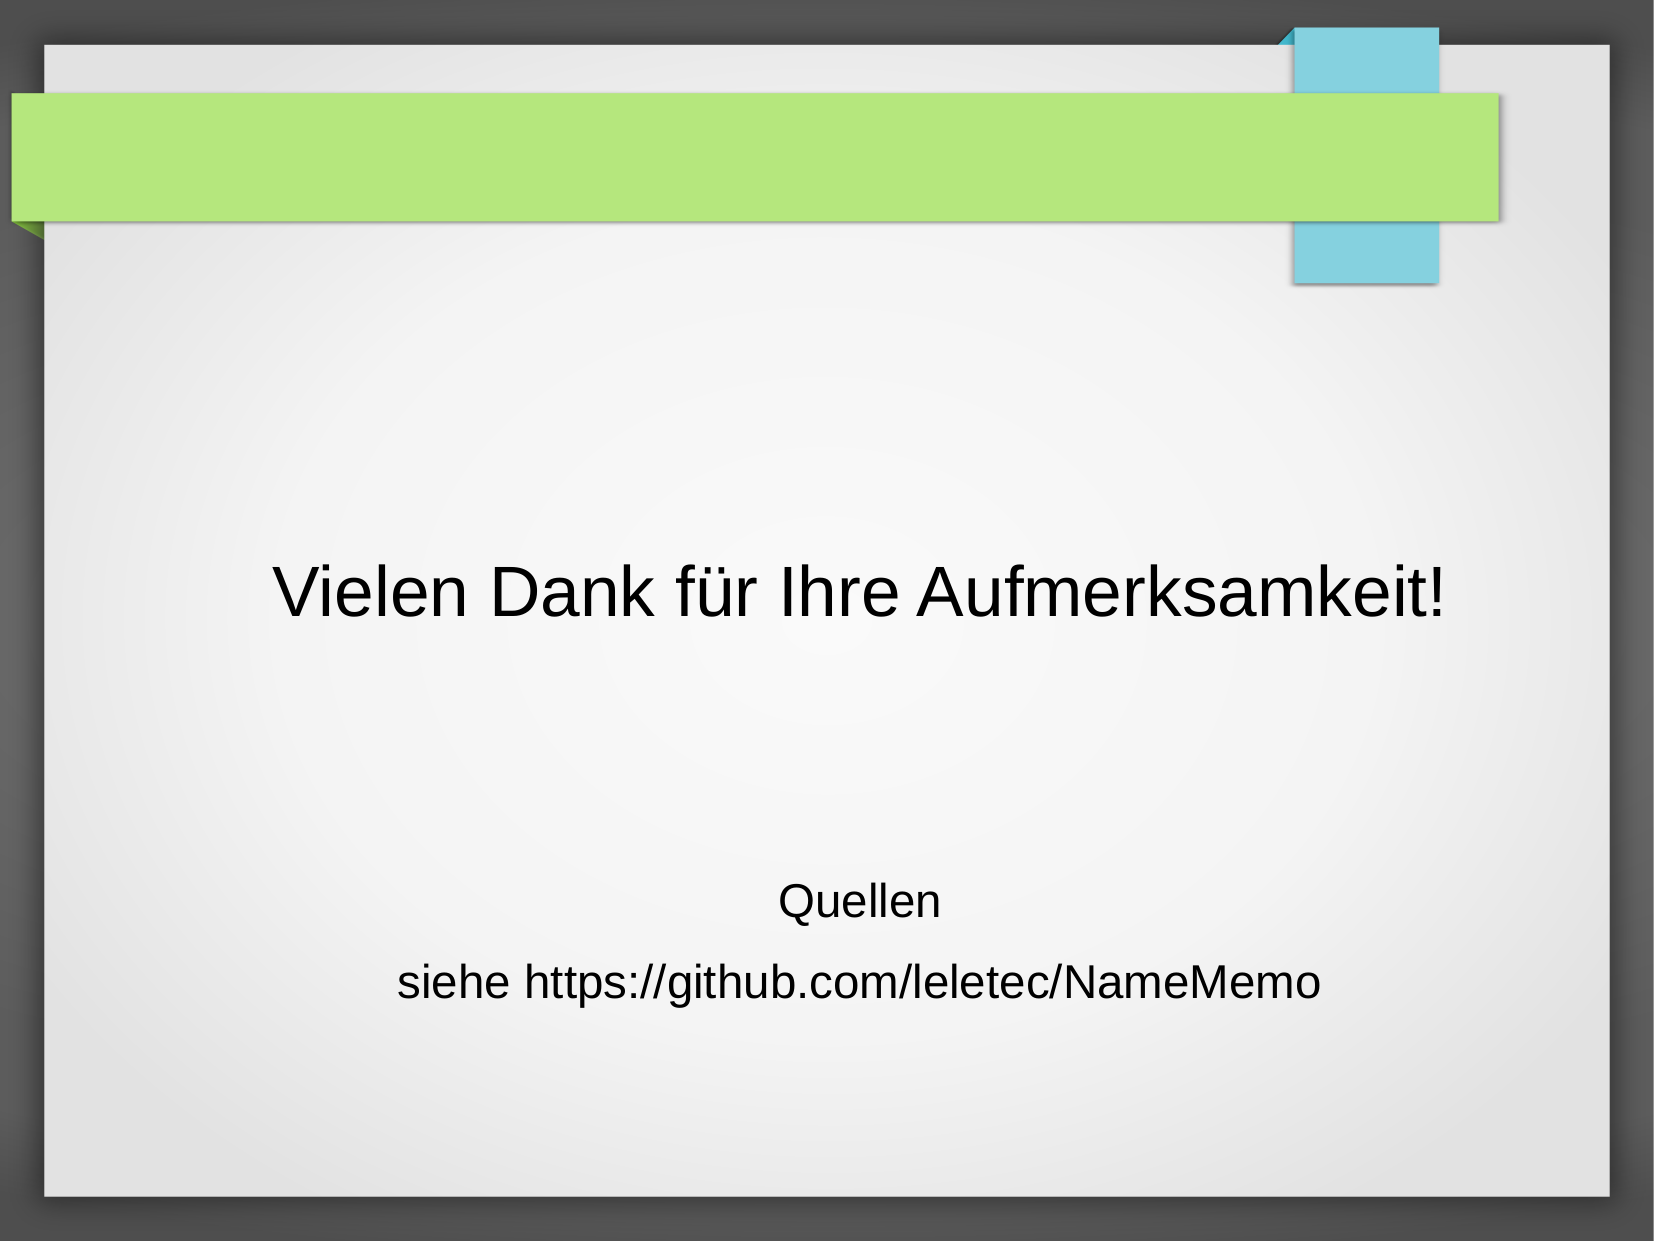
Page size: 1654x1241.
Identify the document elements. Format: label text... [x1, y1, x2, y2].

list Vielen Dank für Ihre Aufmerksamkeit! Quellen siehe https://github.com/leletec/NameMemo [82, 295, 1571, 1015]
picture [0, 0, 1654, 1241]
